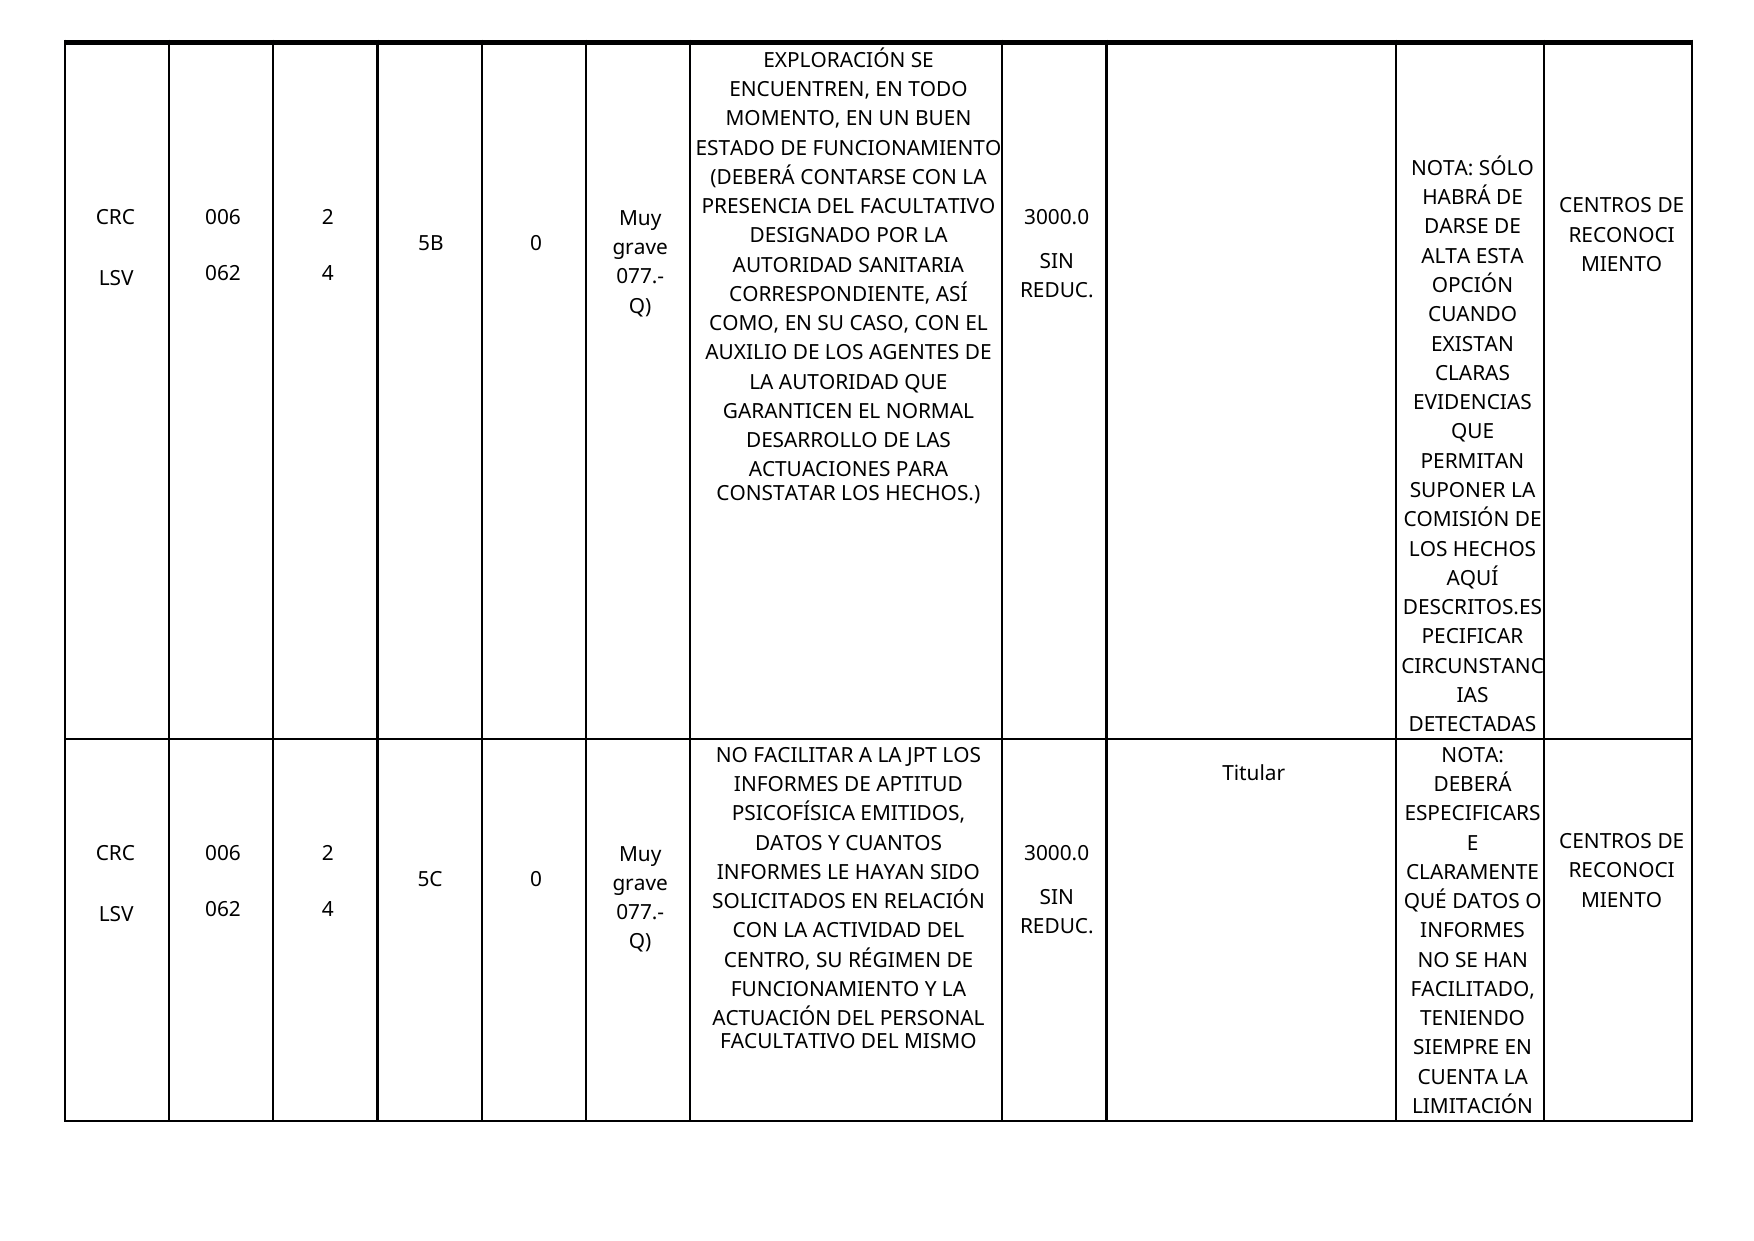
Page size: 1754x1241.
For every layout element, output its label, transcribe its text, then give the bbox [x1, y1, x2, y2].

table_cell Muy grave 077.- Q) [587, 740, 689, 1119]
table_cell NO FACILITAR A LA JPT LOS INFORMES DE APTITUD PSICOFÍSICA EMITIDOS, DATOS Y CUANTOS INFORMES LE HAYAN SIDO SOLICITADOS EN RELACIÓN CON LA ACTIVIDAD DEL CENTRO, SU RÉGIMEN DE FUNCIONAMIENTO Y LA ACTUACIÓN DEL PERSONAL FACULTATIVO DEL MISMO [691, 740, 1001, 1119]
table_cell EXPLORACIÓN SE ENCUENTREN, EN TODO MOMENTO, EN UN BUEN ESTADO DE FUNCIONAMIENTO (DEBERÁ CONTARSE CON LA PRESENCIA DEL FACULTATIVO DESIGNADO POR LA AUTORIDAD SANITARIA CORRESPONDIENTE, ASÍ COMO, EN SU CASO, CON EL AUXILIO DE LOS AGENTES DE LA AUTORIDAD QUE GARANTICEN EL NORMAL DESARROLLO DE LAS ACTUACIONES PARA CONSTATAR LOS HECHOS.) [691, 45, 1001, 738]
table_cell NOTA: DEBERÁ ESPECIFICARSE CLARAMENTE QUÉ DATOS O INFORMES NO SE HAN FACILITADO, TENIENDO SIEMPRE EN CUENTA LA LIMITACIÓN [1397, 740, 1543, 1119]
table_cell CRC LSV [66, 740, 168, 1119]
table_cell Titular [1108, 740, 1395, 1119]
table_cell 2 4 [274, 740, 376, 1119]
table_cell CENTROS DE RECONOCI MIENTO [1545, 45, 1691, 738]
table_cell 3000.0 SIN REDUC. [1003, 740, 1105, 1119]
table_cell CRC LSV [66, 45, 168, 738]
table_cell 006 062 [170, 740, 272, 1119]
table_cell CENTROS DE RECONOCI MIENTO [1545, 740, 1691, 1119]
table_cell 0 [483, 740, 585, 1119]
table_cell NOTA: SÓLO HABRÁ DE DARSE DE ALTA ESTA OPCIÓN CUANDO EXISTAN CLARAS EVIDENCIAS QUE PERMITAN SUPONER LA COMISIÓN DE LOS HECHOS AQUÍ DESCRITOS.ESPECIFICAR CIRCUNSTANCIAS DETECTADAS [1397, 45, 1543, 738]
table_cell 5B [379, 45, 481, 738]
table_cell 2 4 [274, 45, 376, 738]
table_cell 3000.0 SIN REDUC. [1003, 45, 1105, 738]
table_cell 5C [379, 740, 481, 1119]
table_cell Muy grave 077.- Q) [587, 45, 689, 738]
table_cell 0 [483, 45, 585, 738]
table_cell 006 062 [170, 45, 272, 738]
table_cell [1108, 45, 1395, 738]
